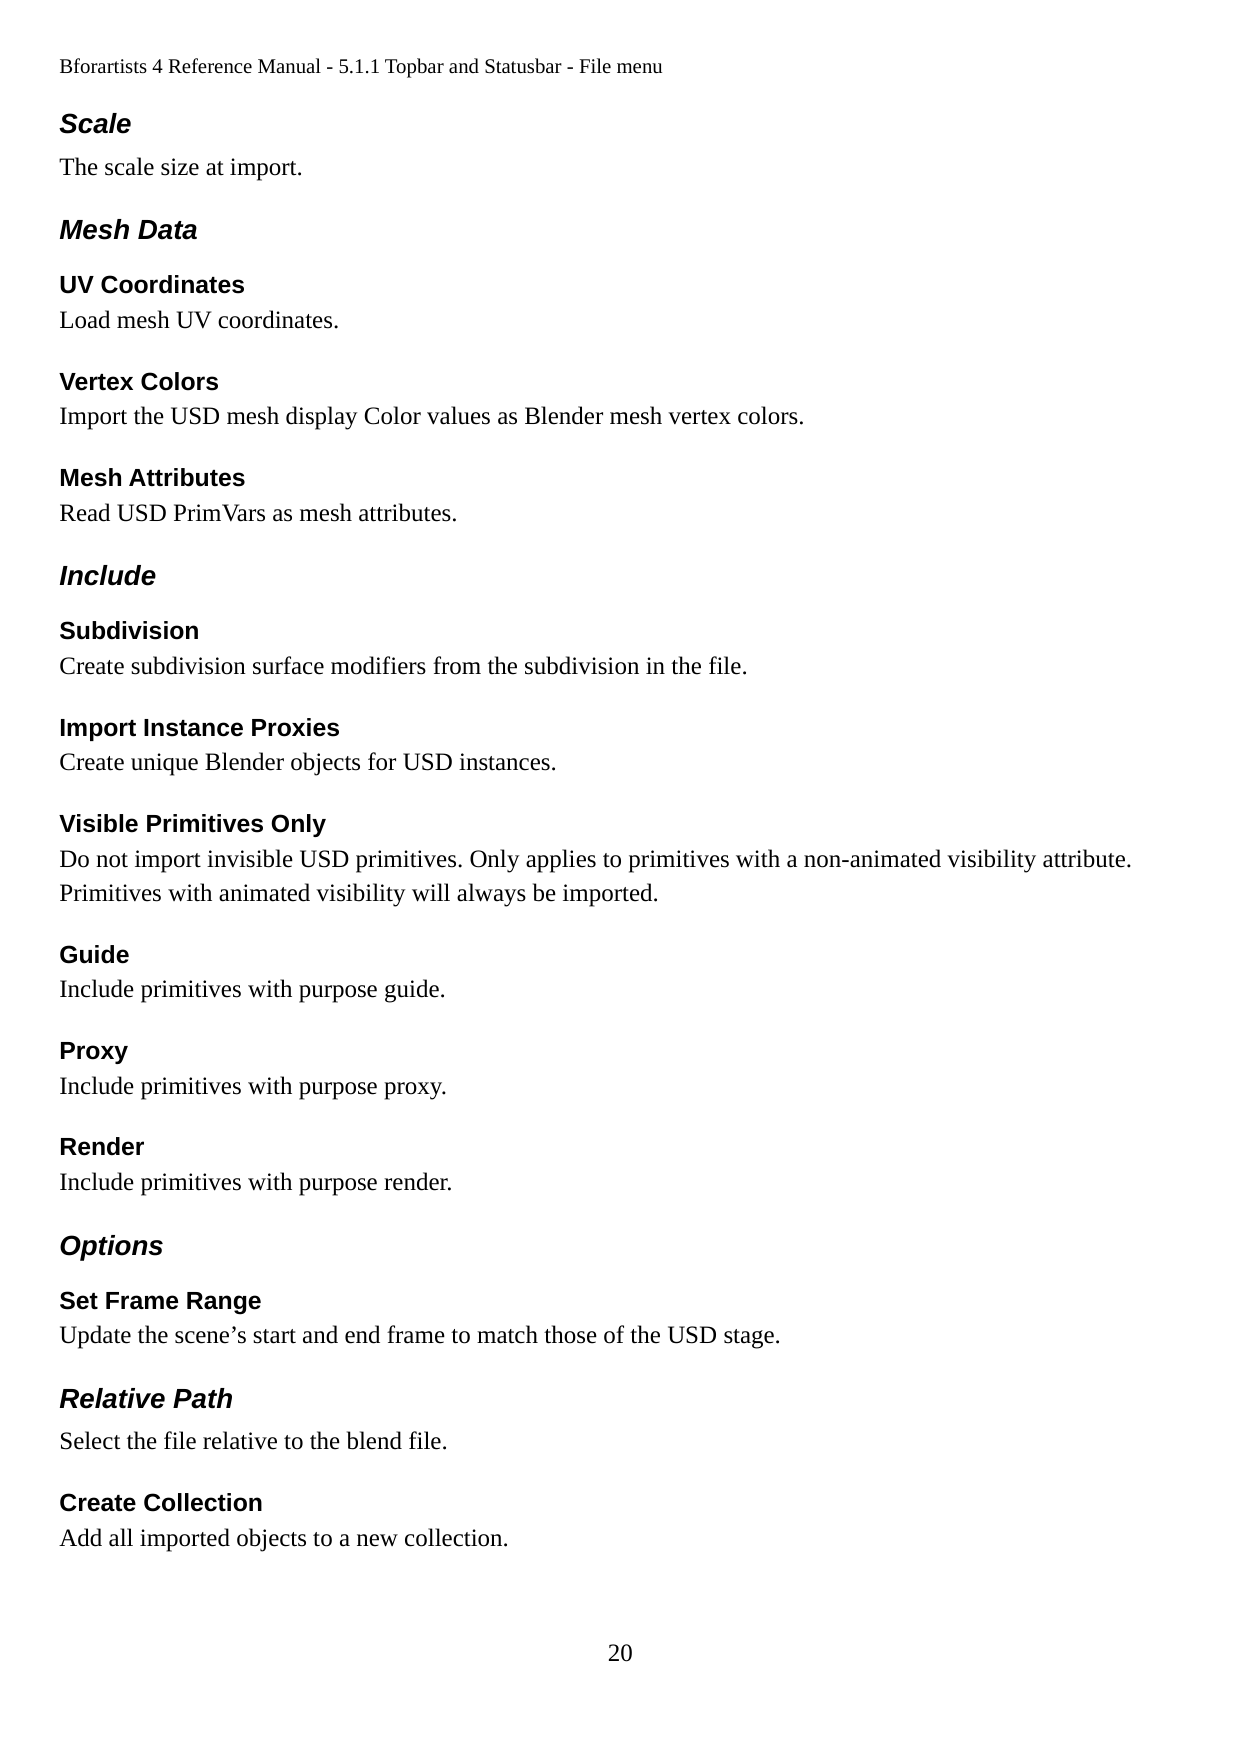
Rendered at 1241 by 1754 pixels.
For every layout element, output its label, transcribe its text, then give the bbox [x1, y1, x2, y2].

text The scale size at import. [59, 152, 1181, 181]
text Include primitives with purpose guide. [59, 974, 1181, 1003]
subtitle Include [59, 559, 1181, 591]
text Select the file relative to the blend file. [59, 1426, 1181, 1455]
subtitle Subdivision [59, 616, 1181, 645]
subtitle UV Coordinates [59, 270, 1181, 299]
text Update the scene’s start and end frame to match those of the USD stage. [59, 1321, 1181, 1349]
subtitle Options [59, 1229, 1181, 1261]
subtitle Relative Path [59, 1382, 1181, 1414]
subtitle Proxy [59, 1036, 1181, 1065]
subtitle Create Collection [59, 1488, 1181, 1517]
text Add all imported objects to a new collection. [59, 1523, 1181, 1552]
subtitle Import Instance Proxies [59, 713, 1181, 741]
subtitle Guide [59, 940, 1181, 968]
subtitle Mesh Attributes [59, 463, 1181, 492]
text Include primitives with purpose render. [59, 1167, 1181, 1196]
subtitle Scale [59, 107, 1181, 139]
text Do not import invisible USD primitives. Only applies to primitives with a non-animated visibility attribute. Primitives with animated visibility will always be imported. [59, 844, 1181, 907]
subtitle Visible Primitives Only [59, 809, 1181, 837]
text Read USD PrimVars as mesh attributes. [59, 498, 1181, 527]
text Load mesh UV coordinates. [59, 305, 1181, 334]
text Create unique Blender objects for USD instances. [59, 747, 1181, 776]
text Create subdivision surface modifiers from the subdivision in the file. [59, 651, 1181, 680]
text Import the USD mesh display Color values as Blender mesh vertex colors. [59, 401, 1181, 430]
subtitle Vertex Colors [59, 367, 1181, 395]
subtitle Set Frame Range [59, 1286, 1181, 1314]
subtitle Render [59, 1132, 1181, 1161]
text Include primitives with purpose proxy. [59, 1071, 1181, 1100]
subtitle Mesh Data [59, 213, 1181, 245]
